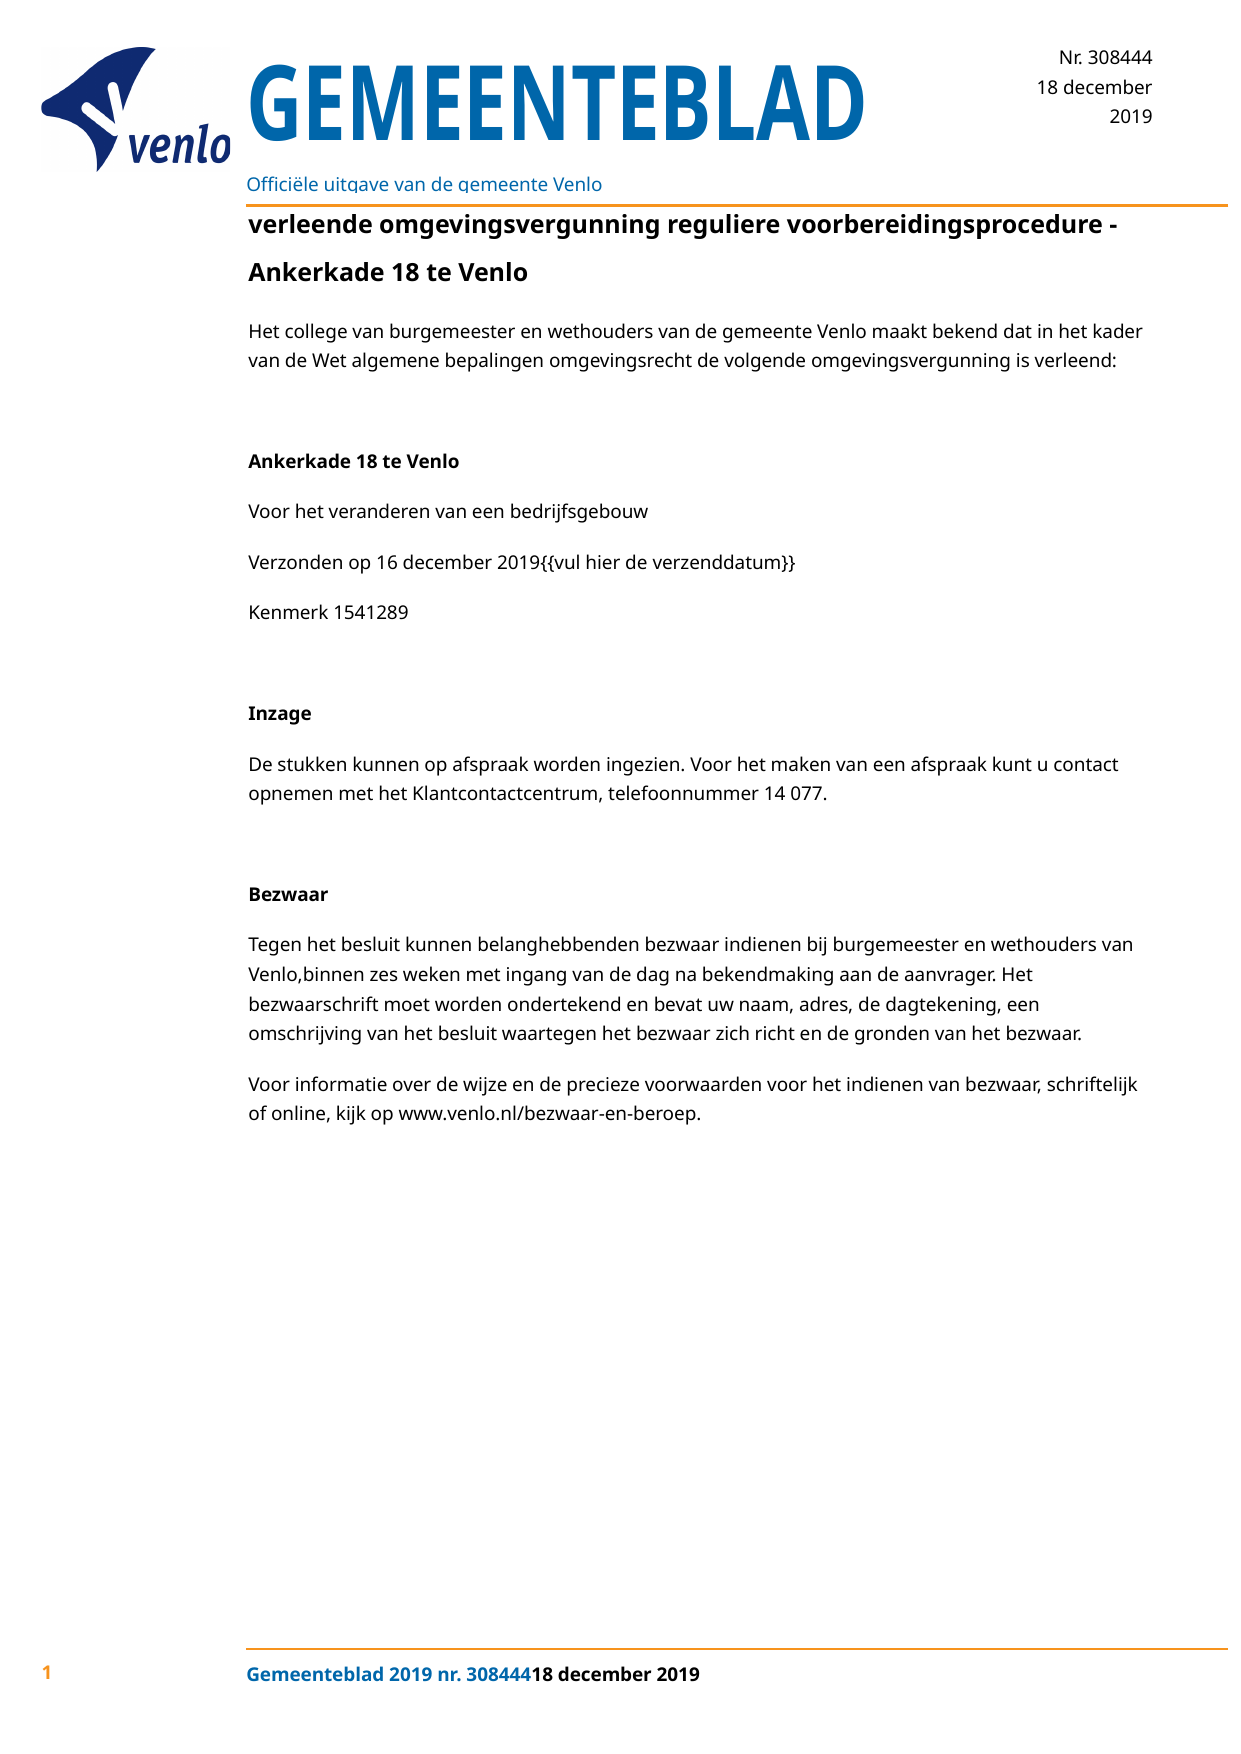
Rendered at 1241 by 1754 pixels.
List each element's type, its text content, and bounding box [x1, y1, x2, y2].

text verleende omgevingsvergunning reguliere voorbereidingsprocedure - Ankerkade 18 te Venlo [248, 207, 1152, 288]
text Bezwaar [248, 881, 1152, 907]
text Inzage [248, 700, 1152, 726]
text Voor het veranderen van een bedrijfsgebouw [248, 499, 1152, 524]
text Het college van burgemeester en wethouders van de gemeente Venlo maakt bekend dat in het kader van de Wet algemene bepalingen omgevingsrecht de volgende omgevingsvergunning is verleend: [248, 318, 1152, 373]
text Voor informatie over de wijze en de precieze voorwaarden voor het indienen van bezwaar, schriftelijk of online, kijk op www.venlo.nl/bezwaar-en-beroep. [248, 1071, 1152, 1126]
text Kenmerk 1541289 [248, 599, 1152, 625]
text De stukken kunnen op afspraak worden ingezien. Voor het maken van een afspraak kunt u contact opnemen met het Klantcontactcentrum, telefoonnummer 14 077. [248, 751, 1152, 806]
picture [41, 47, 231, 172]
text Tegen het besluit kunnen belanghebbenden bezwaar indienen bij burgemeester en wethouders van Venlo,binnen zes weken met ingang van de dag na bekendmaking aan de aanvrager. Het bezwaarschrift moet worden ondertekend en bevat uw naam, adres, de dagtekening, een omschrijving van het besluit waartegen het bezwaar zich richt en de gronden van het bezwaar. [248, 932, 1152, 1046]
text Ankerkade 18 te Venlo [248, 448, 1152, 474]
text Verzonden op 16 december 2019{{vul hier de verzenddatum}} [248, 549, 1152, 575]
